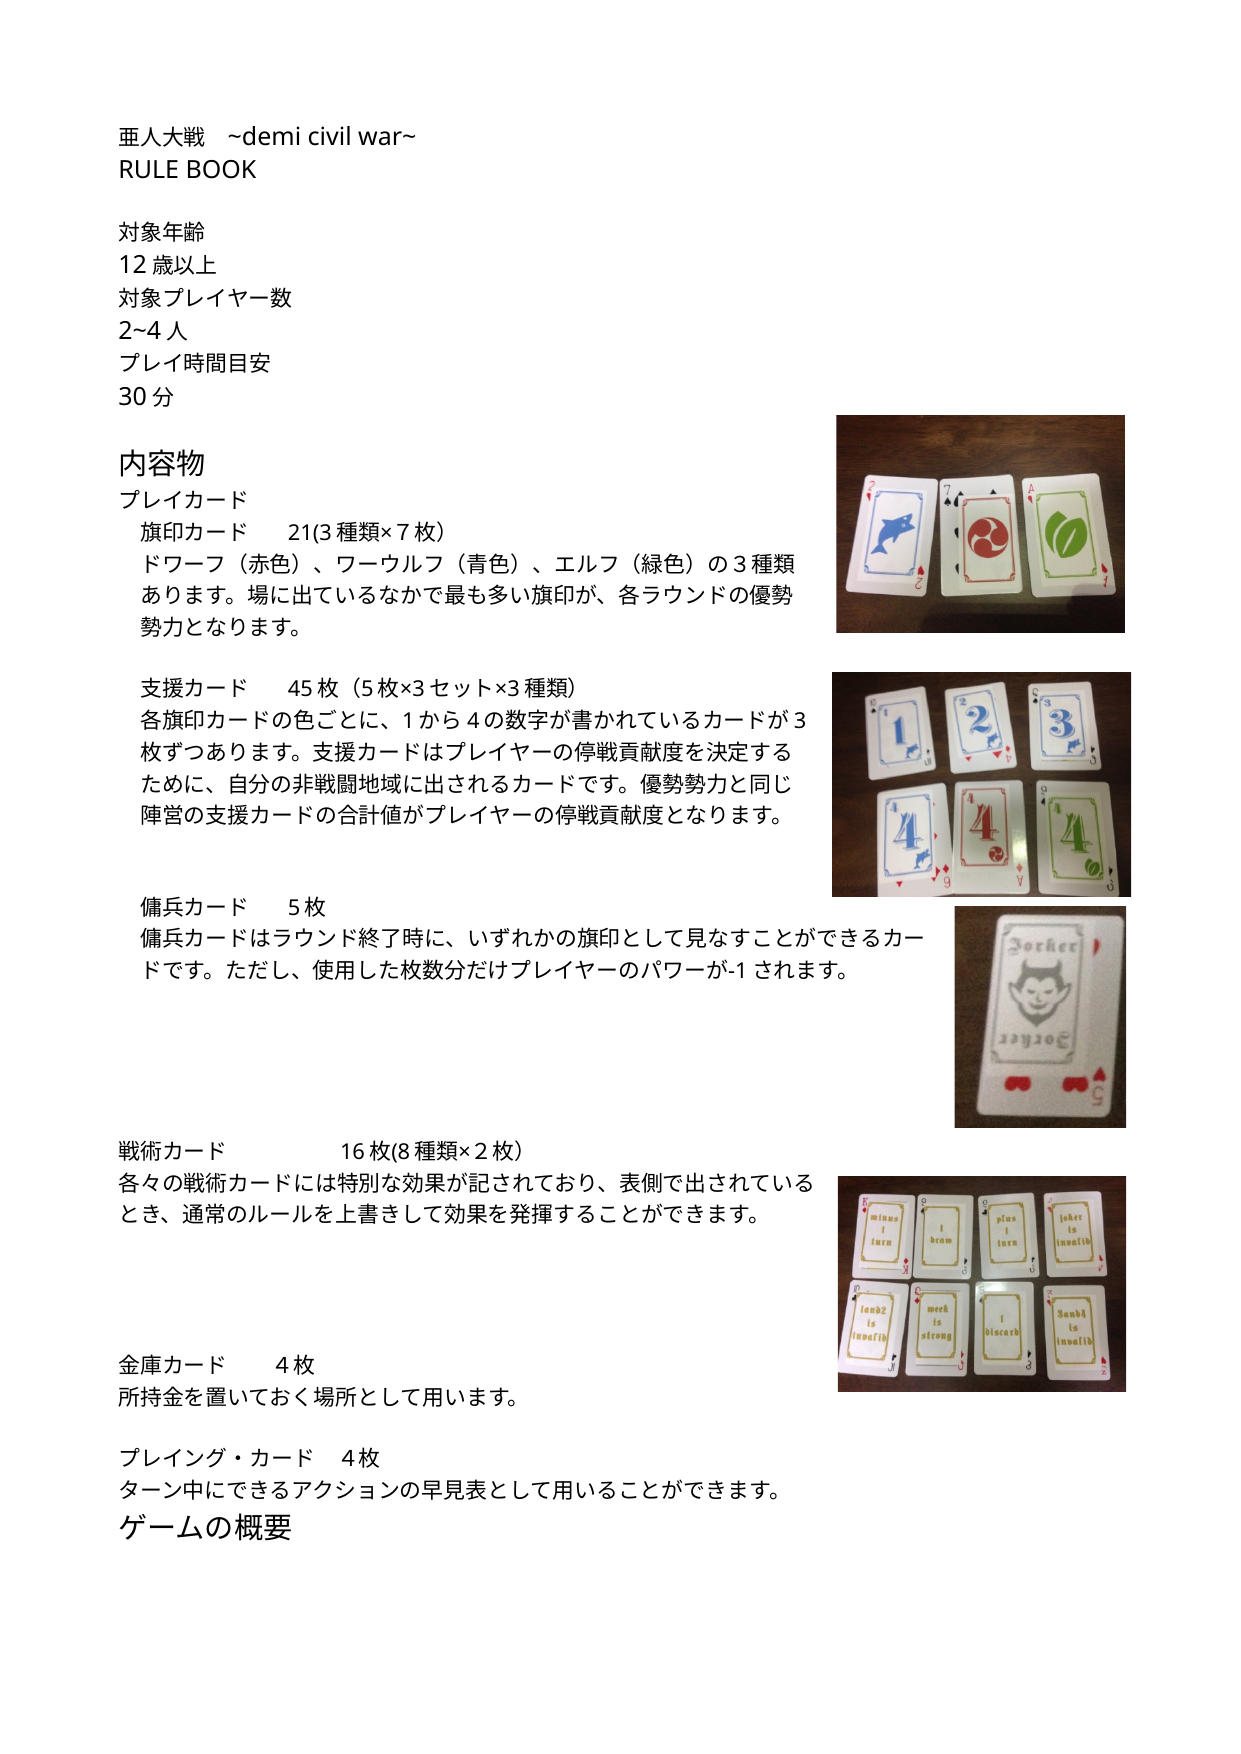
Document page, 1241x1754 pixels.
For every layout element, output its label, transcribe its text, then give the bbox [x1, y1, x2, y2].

text 対象プレイヤー数 [118, 281, 1122, 312]
text 傭兵カードはラウンド終了時に、いずれかの旗印として見なすことができるカードです。ただし、使用した枚数分だけプレイヤーのパワーが-1されます。 [140, 921, 954, 985]
text ゲームの概要 [118, 1504, 1122, 1547]
picture [954, 906, 1127, 1128]
text 金庫カード ４枚 [118, 1348, 837, 1380]
text ドワーフ（赤色）、ワーウルフ（青色）、エルフ（緑色）の３種類あります。場に出ているなかで最も多い旗印が、各ラウンドの優勢勢力となります。 [140, 547, 1122, 642]
text 各旗印カードの色ごとに、1から4の数字が書かれているカードが3枚ずつあります。支援カードはプレイヤーの停戦貢献度を決定するために、自分の非戦闘地域に出されるカードです。優勢勢力と同じ陣営の支援カードの合計値がプレイヤーの停戦貢献度となります。 [140, 703, 832, 830]
text 30分 [118, 378, 1122, 412]
text プレイング・カード ４枚 [118, 1441, 1122, 1473]
text ターン中にできるアクションの早見表として用いることができます。 [118, 1473, 1122, 1504]
text RULE BOOK [118, 152, 1122, 186]
text 所持金を置いておく場所として用います。 [118, 1380, 1122, 1411]
text 対象年齢 [118, 215, 1122, 247]
text 傭兵カード 5枚 [140, 889, 1122, 921]
picture [832, 672, 1132, 897]
picture [836, 415, 1125, 633]
text 2~4人 [118, 312, 1122, 346]
text 12歳以上 [118, 247, 1122, 281]
text 戦術カード 16枚(8種類×２枚） [118, 1134, 1122, 1166]
text 各々の戦術カードには特別な効果が記されており、表側で出されているとき、通常のルールを上書きして効果を発揮することができます。 [118, 1166, 1122, 1229]
text 旗印カード 21(3種類×７枚） [140, 515, 836, 547]
text 内容物 [118, 441, 836, 483]
text プレイ時間目安 [118, 346, 1122, 378]
text プレイカード [118, 483, 836, 515]
text 亜人大戦 ~demi civil war~ [118, 118, 1122, 152]
text 支援カード 45枚（5枚×3セット×3種類） [140, 671, 1122, 703]
picture [837, 1176, 1127, 1392]
